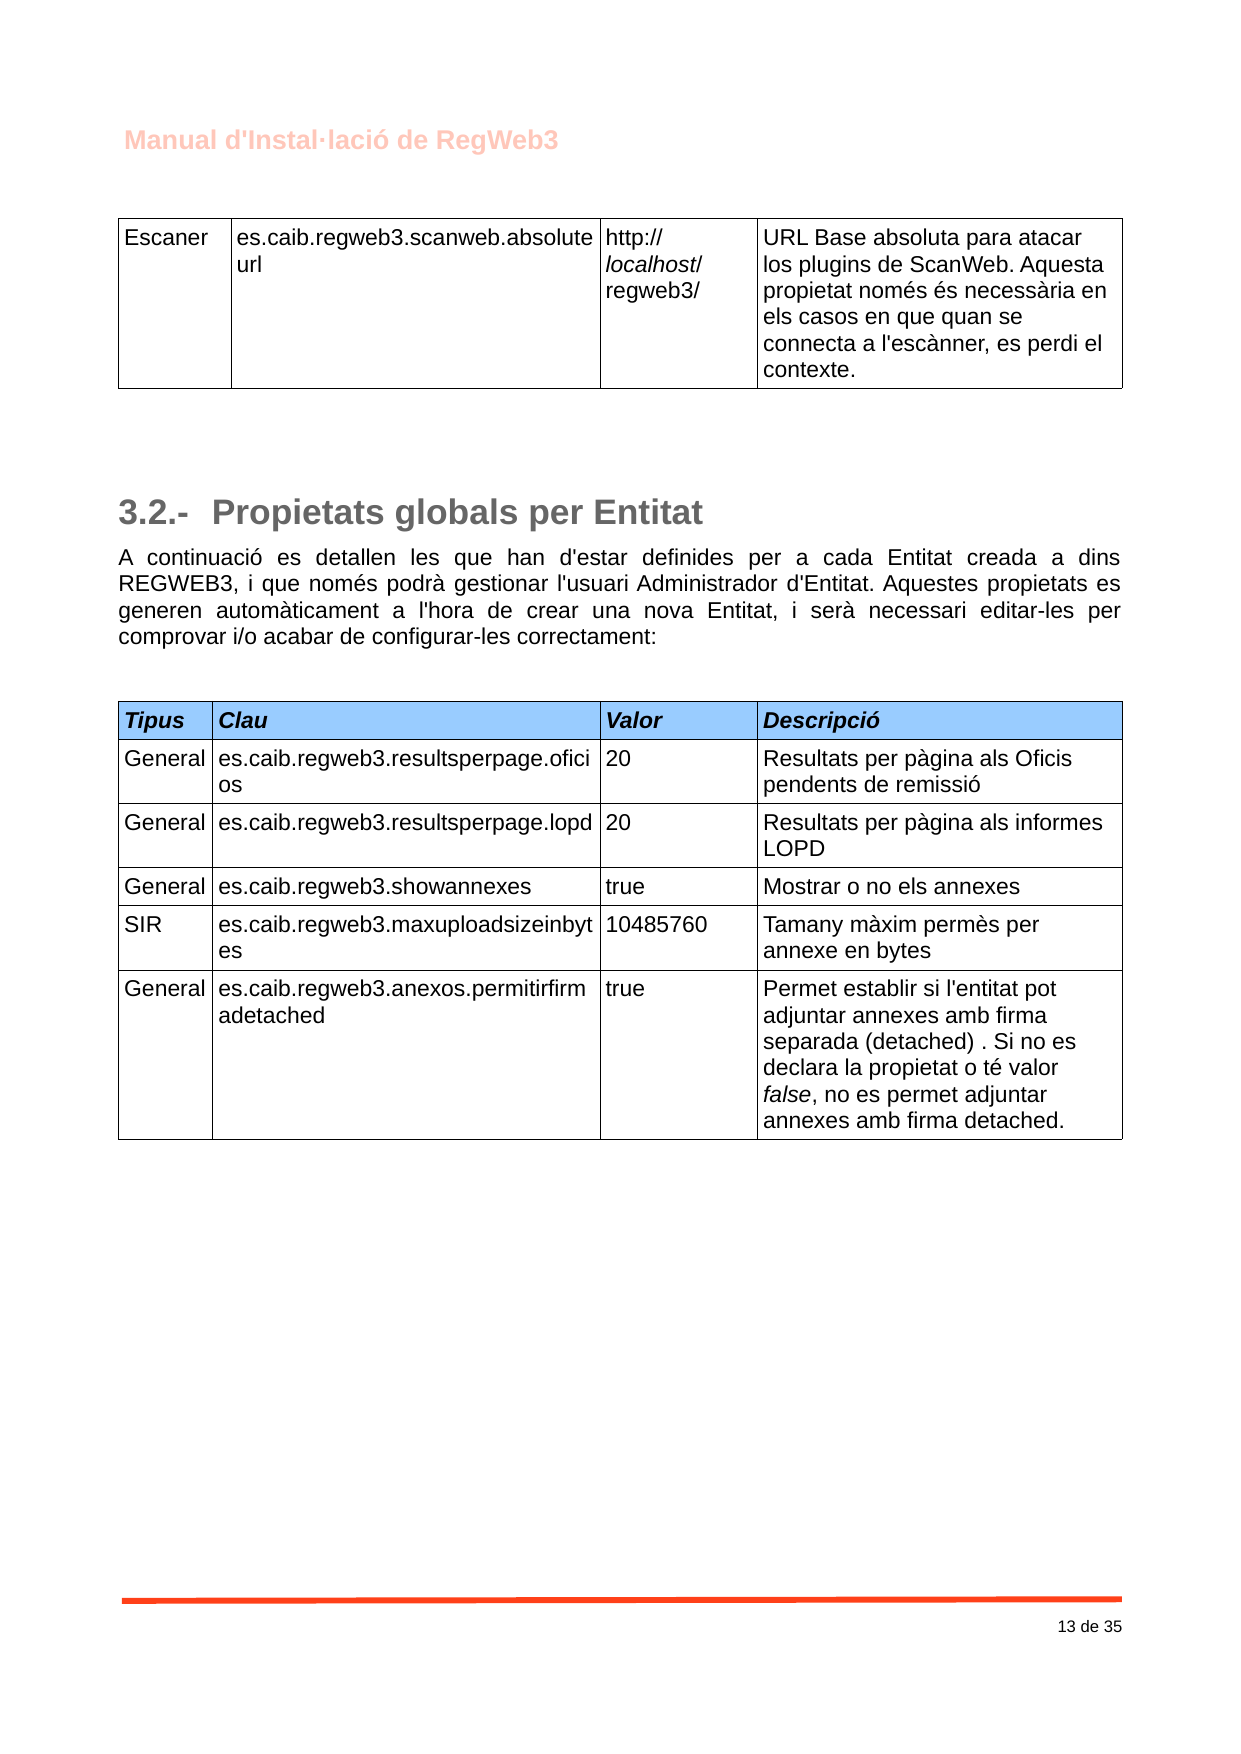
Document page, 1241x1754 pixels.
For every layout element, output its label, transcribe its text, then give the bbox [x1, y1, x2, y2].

table_cell Escaner [119, 219, 231, 388]
table_header Clau [213, 702, 600, 739]
table_cell General [119, 868, 212, 905]
table_cell es.caib.regweb3.anexos.permitirfirmadetached [213, 971, 600, 1139]
table_cell 20 [601, 740, 757, 803]
table_cell Mostrar o no els annexes [758, 868, 1122, 905]
table_cell General [119, 971, 212, 1139]
table_cell SIR [119, 906, 212, 969]
table_header Tipus [119, 702, 212, 739]
table_header Valor [601, 702, 757, 739]
table_cell true [601, 868, 757, 905]
table_cell Resultats per pàgina als Oficis pendents de remissió [758, 740, 1122, 803]
table_cell es.caib.regweb3.resultsperpage.lopd [213, 804, 600, 867]
table_cell es.caib.regweb3.showannexes [213, 868, 600, 905]
table_cell Permet establir si l'entitat pot adjuntar annexes amb firma separada (detached) . Si no es declara la propietat o té valor false, no es permet adjuntar annexes amb firma detached. [758, 971, 1122, 1139]
table_cell 20 [601, 804, 757, 867]
subtitle Propietats globals per Entitat [118, 491, 1122, 532]
table_header Descripció [758, 702, 1122, 739]
table_cell es.caib.regweb3.scanweb.absoluteurl [232, 219, 600, 388]
table_cell General [119, 804, 212, 867]
table_cell es.caib.regweb3.maxuploadsizeinbytes [213, 906, 600, 969]
table_cell URL Base absoluta para atacar los plugins de ScanWeb. Aquesta propietat només és necessària en els casos en que quan se connecta a l'escànner, es perdi el contexte. [758, 219, 1122, 388]
table_cell Tamany màxim permès per annexe en bytes [758, 906, 1122, 969]
table_cell General [119, 740, 212, 803]
table_cell Resultats per pàgina als informes LOPD [758, 804, 1122, 867]
table_cell http://localhost/regweb3/ [601, 219, 757, 388]
table_cell 10485760 [601, 906, 757, 969]
table_cell true [601, 971, 757, 1139]
text A continuació es detallen les que han d'estar definides per a cada Entitat creada a dins REGWEB3, i que només podrà gestionar l'usuari Administrador d'Entitat. Aquestes propietats es generen automàticament a l'hora de crear una nova Entitat, i serà necessari editar-les per comprovar i/o acabar de configurar-les correctament: [118, 544, 1122, 649]
table_cell es.caib.regweb3.resultsperpage.oficios [213, 740, 600, 803]
